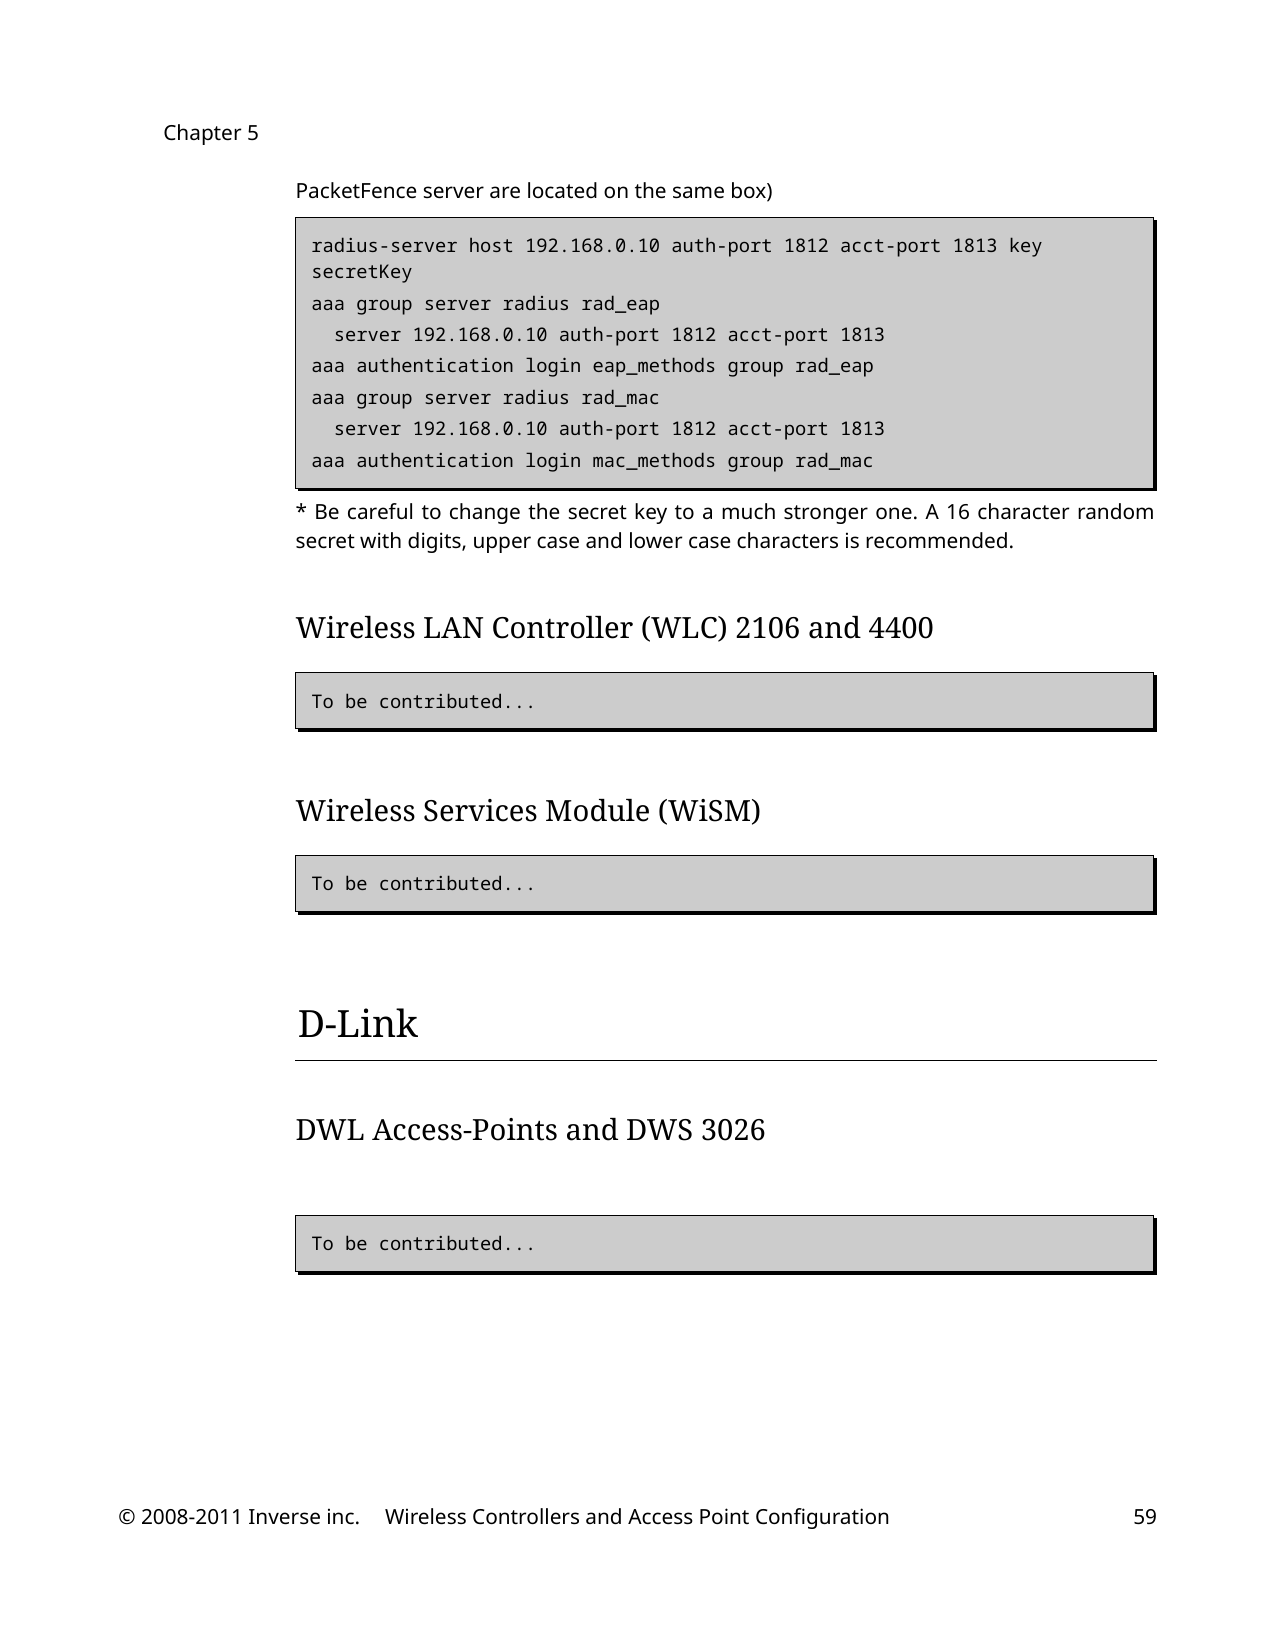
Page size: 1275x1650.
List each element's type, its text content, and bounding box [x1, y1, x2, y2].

text To be contributed... [296, 856, 1153, 911]
subtitle DWL Access-Points and DWS 3026 [295, 1109, 1157, 1149]
subtitle Wireless Services Module (WiSM) [295, 790, 1157, 830]
text aaa group server radius rad_mac [296, 368, 1153, 400]
text * Be careful to change the secret key to a much stronger one. A 16 character random secret with digits, upper case and lower case characters is recommended. [295, 497, 1157, 554]
text server 192.168.0.10 auth-port 1812 acct-port 1813 [296, 400, 1153, 431]
text server 192.168.0.10 auth-port 1812 acct-port 1813 [296, 305, 1153, 337]
text aaa authentication login mac_methods group rad_mac [296, 431, 1153, 488]
subtitle D-Link [295, 998, 1157, 1060]
text aaa group server radius rad_eap [296, 274, 1153, 305]
subtitle Wireless LAN Controller (WLC) 2106 and 4400 [295, 608, 1157, 647]
text aaa authentication login eap_methods group rad_eap [296, 337, 1153, 368]
text To be contributed... [296, 673, 1153, 728]
text PacketFence server are located on the same box) [295, 176, 1157, 204]
text To be contributed... [296, 1216, 1153, 1271]
text radius-server host 192.168.0.10 auth-port 1812 acct-port 1813 key secretKey [296, 218, 1153, 274]
